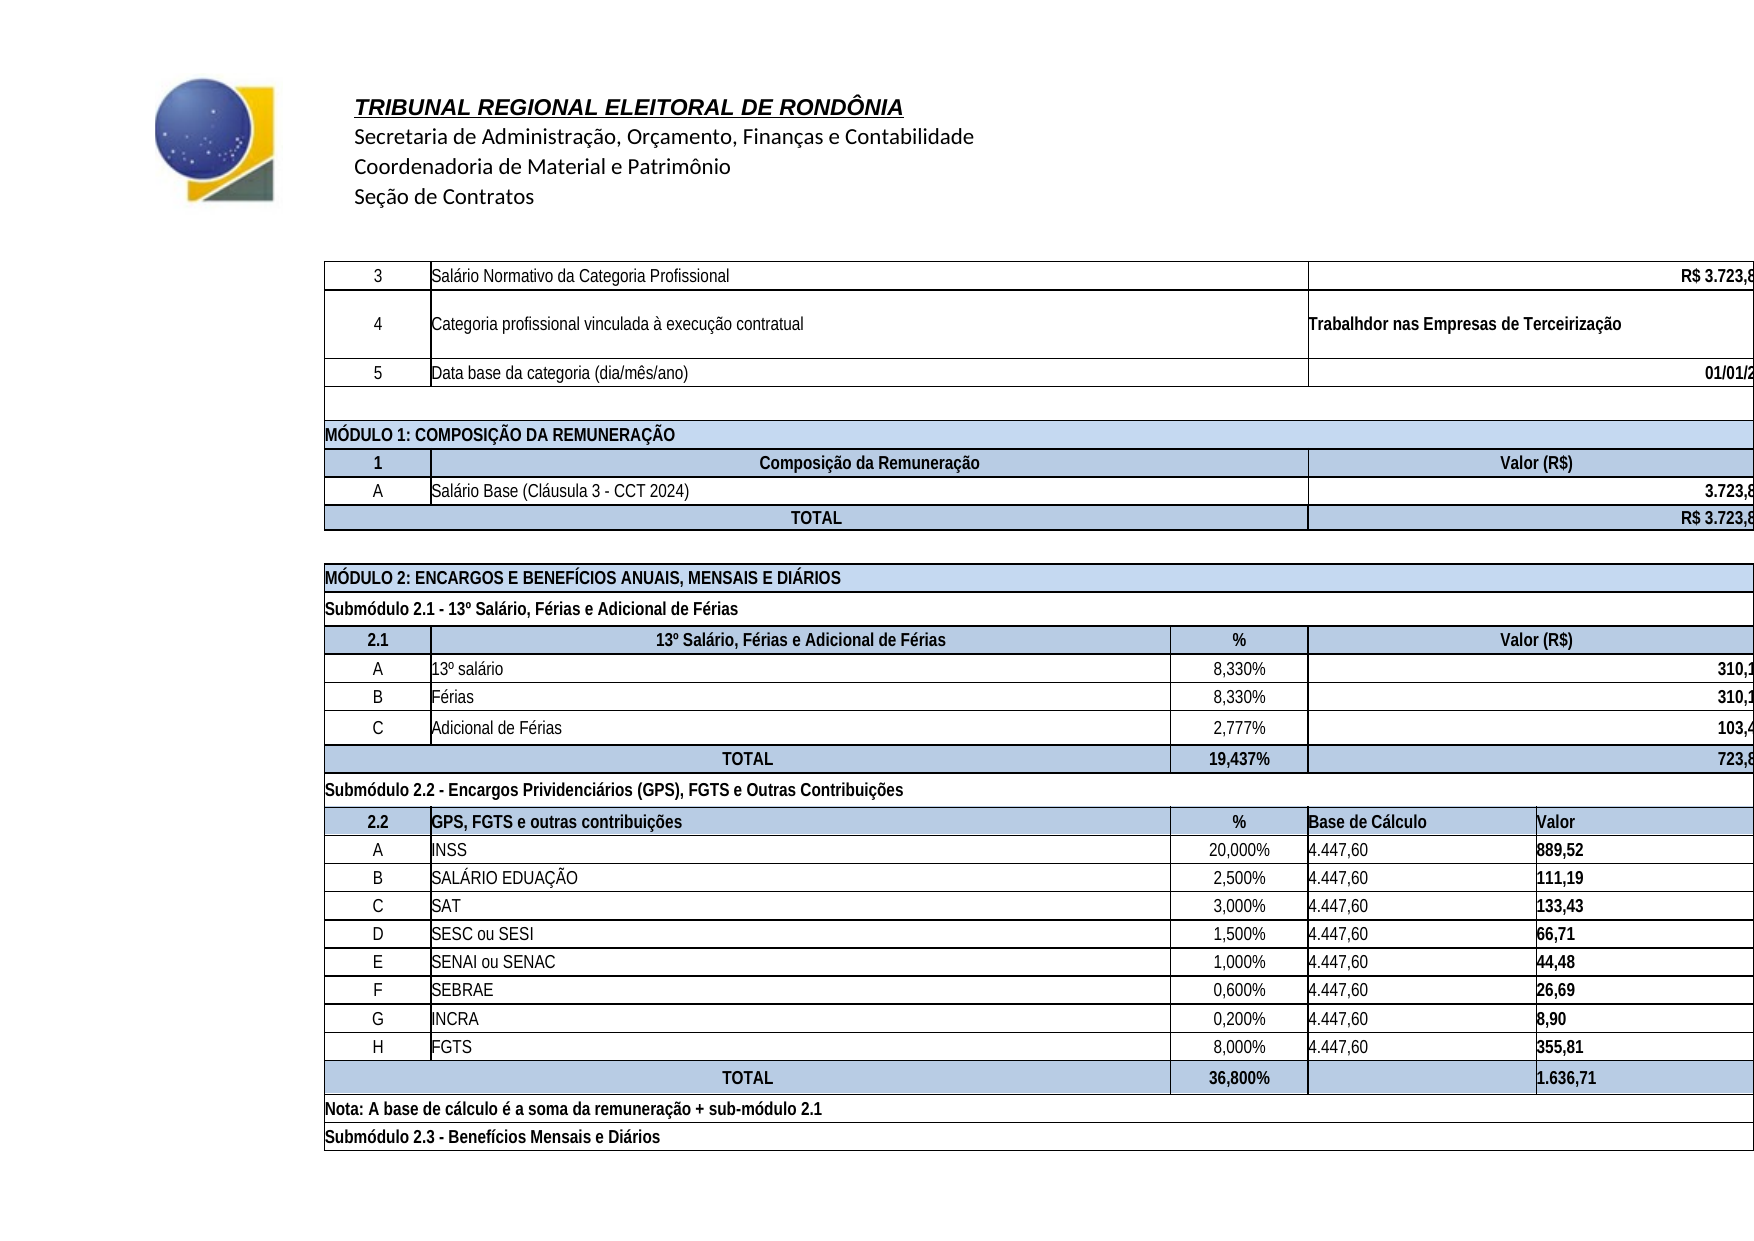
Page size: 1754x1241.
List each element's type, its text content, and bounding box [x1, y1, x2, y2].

table_cell 1.636,71 [1537, 1061, 1753, 1093]
table_cell 44,48 [1537, 949, 1753, 975]
table_cell 5 [325, 359, 430, 386]
table_cell TOTAL [325, 746, 1170, 772]
table_cell R$ 3.723,80 [1309, 506, 1753, 529]
table_cell 4.447,60 [1309, 977, 1536, 1003]
table_cell 133,43 [1537, 892, 1753, 919]
table_cell 4.447,60 [1309, 892, 1536, 919]
table_cell 36,800% [1171, 1061, 1307, 1093]
table_cell Composição da Remuneração [432, 450, 1308, 476]
table_cell [1536, 593, 1753, 625]
table_cell Valor [1537, 808, 1753, 834]
table_cell 01/01/24 [1309, 359, 1753, 386]
table_cell 19,437% [1171, 746, 1307, 772]
table_cell 8,000% [1171, 1033, 1307, 1059]
table_cell INSS [432, 836, 1170, 863]
table_cell 889,52 [1537, 836, 1753, 863]
table_cell 66,71 [1537, 921, 1753, 947]
table_cell 13º salário [432, 655, 1170, 681]
table_cell 8,330% [1171, 655, 1307, 681]
table_cell INCRA [432, 1005, 1170, 1031]
table_cell Valor (R$) [1309, 450, 1753, 476]
table_cell 4.447,60 [1309, 921, 1536, 947]
table_cell D [325, 921, 430, 947]
table_cell SAT [432, 892, 1170, 919]
table_cell Férias [432, 683, 1170, 709]
table_cell A [325, 836, 430, 863]
table_cell Data base da categoria (dia/mês/ano) [432, 359, 1308, 386]
table_cell 4.447,60 [1309, 949, 1536, 975]
table_cell 3.723,80 [1309, 478, 1753, 504]
table_cell [1309, 1061, 1536, 1093]
table_cell 1 [325, 450, 430, 476]
table_cell Adicional de Férias [432, 711, 1170, 744]
table_cell 4 [325, 291, 430, 358]
table_cell C [325, 711, 430, 744]
table_cell 8,90 [1537, 1005, 1753, 1031]
table_cell A [325, 478, 430, 504]
table_cell SENAI ou SENAC [432, 949, 1170, 975]
table_cell E [325, 949, 430, 975]
table_cell Submódulo 2.3 - Benefícios Mensais e Diários [325, 1123, 1753, 1150]
table_cell 13º Salário, Férias e Adicional de Férias [432, 627, 1170, 653]
table_cell % [1171, 808, 1307, 834]
table_cell Categoria profissional vinculada à execução contratual [432, 291, 1308, 358]
table_cell SEBRAE [432, 977, 1170, 1003]
table_cell 4.447,60 [1309, 864, 1536, 891]
table_cell 4.447,60 [1309, 1005, 1536, 1031]
table_cell 355,81 [1537, 1033, 1753, 1059]
table_cell Salário Normativo da Categoria Profissional [432, 262, 1308, 289]
table_cell Submódulo 2.2 - Encargos Prividenciários (GPS), FGTS e Outras Contribuições [325, 774, 1753, 806]
table_cell H [325, 1033, 430, 1059]
table_cell 2,777% [1171, 711, 1307, 744]
table_cell 2,500% [1171, 864, 1307, 891]
table_cell Nota: A base de cálculo é a soma da remuneração + sub-módulo 2.1 [325, 1095, 1753, 1122]
table_cell 1,500% [1171, 921, 1307, 947]
table_cell [1171, 593, 1308, 625]
table_cell 2.2 [325, 808, 430, 834]
table_cell Trabalhdor nas Empresas de Terceirização [1309, 291, 1753, 358]
table_cell C [325, 892, 430, 919]
table_cell 111,19 [1537, 864, 1753, 891]
table_cell 310,19 [1309, 655, 1753, 681]
table_cell 0,200% [1171, 1005, 1307, 1031]
table_cell Base de Cálculo [1309, 808, 1536, 834]
table_cell % [1171, 627, 1307, 653]
table_cell 1,000% [1171, 949, 1307, 975]
table_cell Salário Base (Cláusula 3 - CCT 2024) [432, 478, 1308, 504]
table_cell Valor (R$) [1309, 627, 1753, 653]
table_cell MÓDULO 1: COMPOSIÇÃO DA REMUNERAÇÃO [325, 421, 1753, 448]
table_cell G [325, 1005, 430, 1031]
table_cell GPS, FGTS e outras contribuições [432, 808, 1170, 834]
table_cell MÓDULO 2: ENCARGOS E BENEFÍCIOS ANUAIS, MENSAIS E DIÁRIOS [325, 565, 1753, 591]
table_cell 20,000% [1171, 836, 1307, 863]
table_cell [325, 531, 1754, 563]
table_cell [325, 387, 1753, 420]
table_cell Submódulo 2.1 - 13º Salário, Férias e Adicional de Férias [325, 593, 1171, 625]
table_cell 3,000% [1171, 892, 1307, 919]
table_cell 0,600% [1171, 977, 1307, 1003]
table_cell FGTS [432, 1033, 1170, 1059]
table_cell 4.447,60 [1309, 836, 1536, 863]
table_cell F [325, 977, 430, 1003]
table_cell TOTAL [325, 1061, 1170, 1093]
table_cell SALÁRIO EDUAÇÃO [432, 864, 1170, 891]
table_cell R$ 3.723,80 [1309, 262, 1753, 289]
table_cell SESC ou SESI [432, 921, 1170, 947]
table_cell B [325, 864, 430, 891]
table_cell [1308, 593, 1536, 625]
table_cell B [325, 683, 430, 709]
table_cell A [325, 655, 430, 681]
table_cell 3 [325, 262, 430, 289]
table_cell 310,19 [1309, 683, 1753, 709]
table_cell 103,41 [1309, 711, 1753, 744]
table_cell TOTAL [325, 506, 1307, 529]
table_cell 2.1 [325, 627, 430, 653]
table_cell 8,330% [1171, 683, 1307, 709]
table_cell 4.447,60 [1309, 1033, 1536, 1059]
table_cell 723,80 [1309, 746, 1753, 772]
table_cell 26,69 [1537, 977, 1753, 1003]
